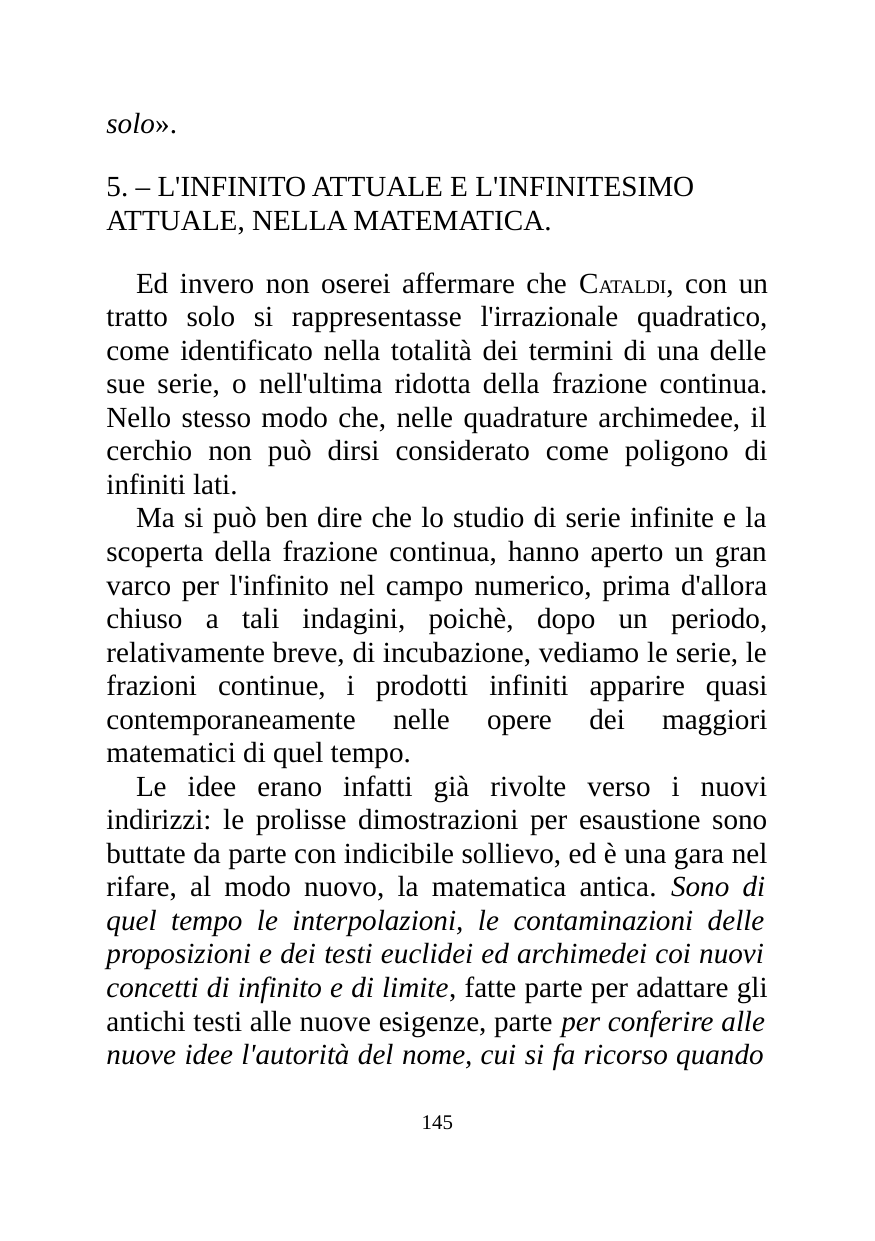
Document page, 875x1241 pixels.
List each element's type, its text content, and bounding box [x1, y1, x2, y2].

text solo». [106, 106, 768, 140]
text Le idee erano infatti già rivolte verso i nuovi indirizzi: le prolisse dimostrazioni per esaustione sono buttate da parte con indicibile sollievo, ed è una gara nel rifare, al modo nuovo, la matematica antica. Sono di quel tempo le interpolazioni, le contaminazioni delle proposizioni e dei testi euclidei ed archimedei coi nuovi concetti di infinito e di limite, fatte parte per adattare gli antichi testi alle nuove esigenze, parte per conferire alle nuove idee l'autorità del nome, cui si fa ricorso quando [106, 769, 768, 1071]
text Ed invero non oserei affermare che Cataldi, con un tratto solo si rappresentasse l'irrazionale quadratico, come identificato nella totalità dei termini di una delle sue serie, o nell'ultima ridotta della frazione continua. Nello stesso modo che, nelle quadrature archimedee, il cerchio non può dirsi considerato come poligono di infiniti lati. [106, 266, 768, 501]
subtitle 5. – L'INFINITO ATTUALE E L'INFINITESIMO ATTUALE, NELLA MATEMATICA. [106, 169, 768, 236]
text Ma si può ben dire che lo studio di serie infinite e la scoperta della frazione continua, hanno aperto un gran varco per l'infinito nel campo numerico, prima d'allora chiuso a tali indagini, poichè, dopo un periodo, relativamente breve, di incubazione, vediamo le serie, le frazioni continue, i prodotti infiniti apparire quasi contemporaneamente nelle opere dei maggiori matematici di quel tempo. [106, 501, 768, 769]
